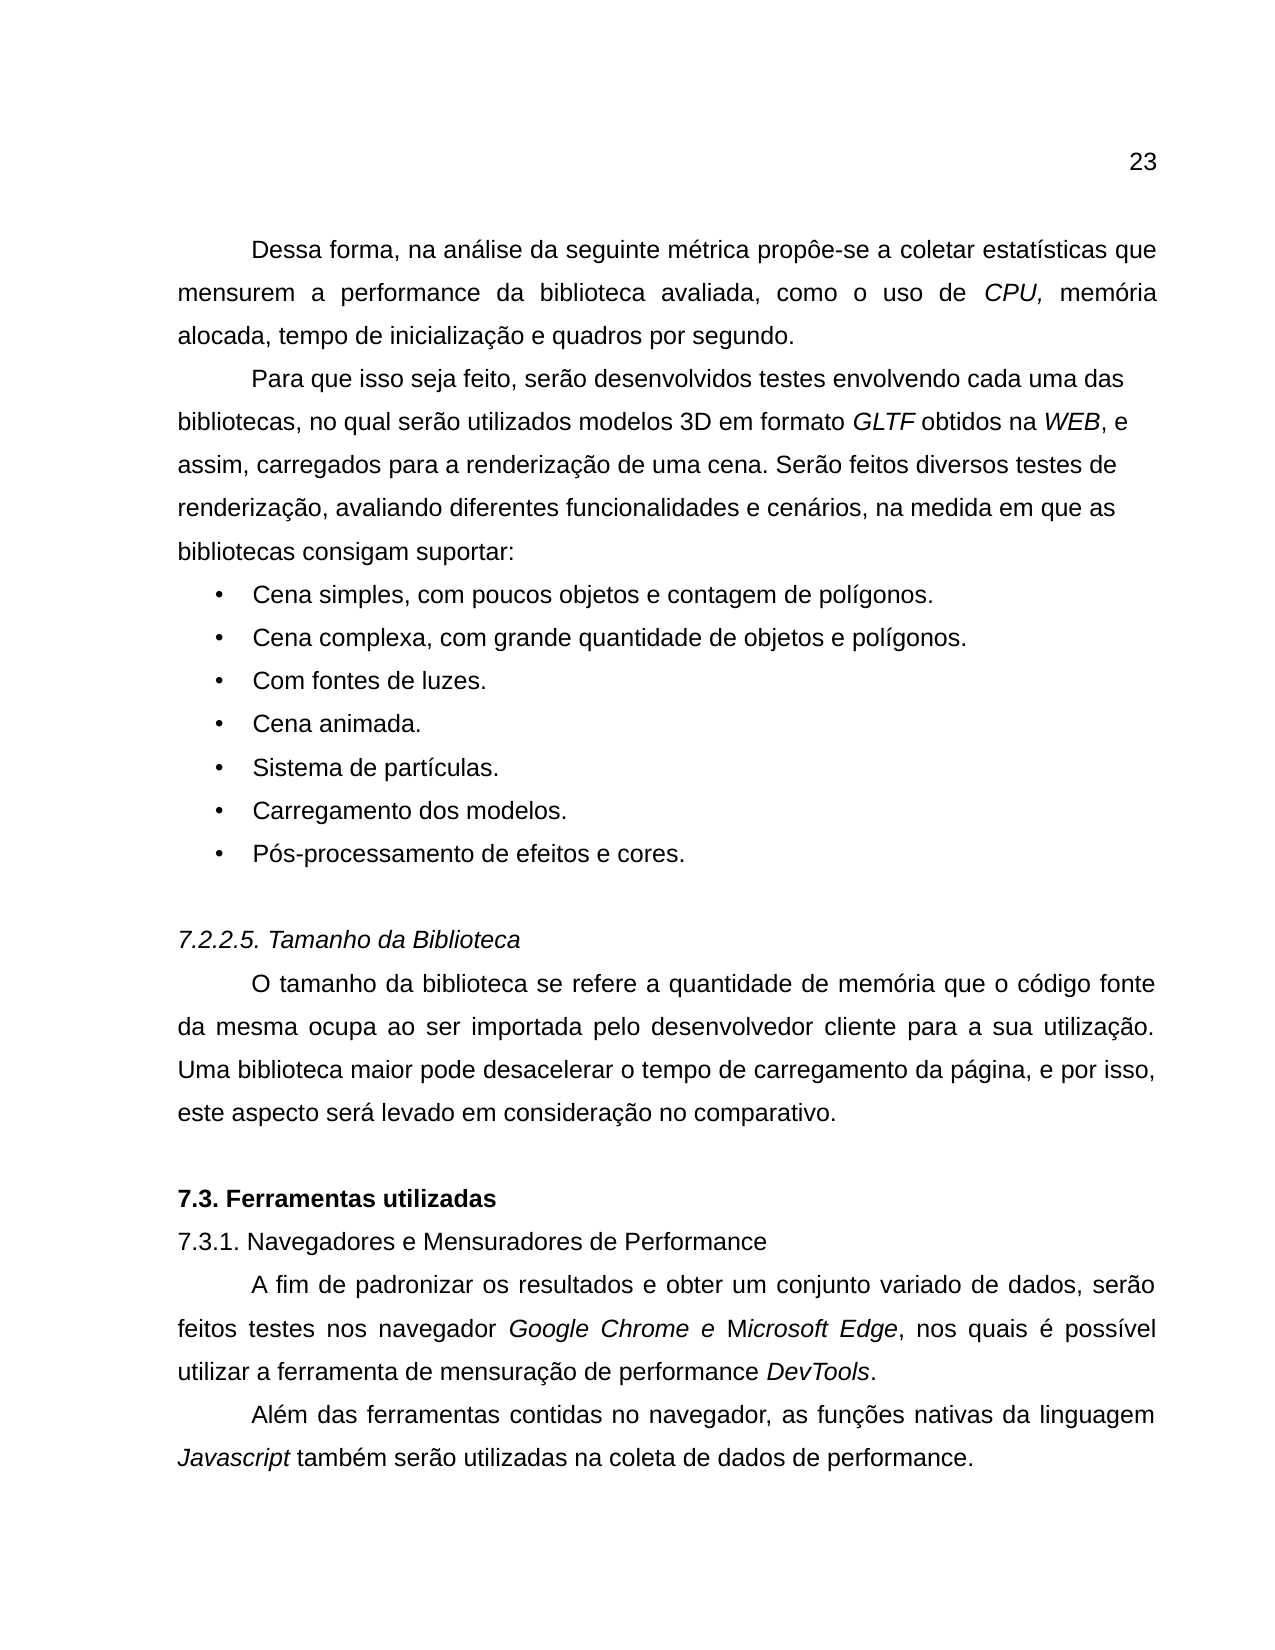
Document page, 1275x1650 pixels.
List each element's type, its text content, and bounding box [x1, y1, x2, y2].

list Carregamento dos modelos. [215, 796, 1157, 825]
list Pós-processamento de efeitos e cores. [215, 839, 1157, 868]
list Cena complexa, com grande quantidade de objetos e polígonos. [215, 623, 1157, 652]
text A fim de padronizar os resultados e obter um conjunto variado de dados, serão feitos testes nos navegador Google Chrome e Microsoft Edge, nos quais é possível utilizar a ferramenta de mensuração de performance DevTools. [177, 1270, 1157, 1385]
list Cena animada. [215, 709, 1157, 738]
subtitle 7.3.1. Navegadores e Mensuradores de Performance [177, 1227, 1157, 1256]
subtitle 7.2.2.5. Tamanho da Biblioteca [177, 925, 1157, 954]
text O tamanho da biblioteca se refere a quantidade de memória que o código fonte da mesma ocupa ao ser importada pelo desenvolvedor cliente para a sua utilização. Uma biblioteca maior pode desacelerar o tempo de carregamento da página, e por isso, este aspecto será levado em consideração no comparativo. [177, 968, 1157, 1127]
text Além das ferramentas contidas no navegador, as funções nativas da linguagem Javascript também serão utilizadas na coleta de dados de performance. [177, 1400, 1157, 1472]
text Para que isso seja feito, serão desenvolvidos testes envolvendo cada uma das bibliotecas, no qual serão utilizados modelos 3D em formato GLTF obtidos na WEB, e assim, carregados para a renderização de uma cena. Serão feitos diversos testes de renderização, avaliando diferentes funcionalidades e cenários, na medida em que as bibliotecas consigam suportar: [177, 364, 1157, 565]
list Cena simples, com poucos objetos e contagem de polígonos. [215, 580, 1157, 608]
list Com fontes de luzes. [215, 666, 1157, 695]
text Dessa forma, na análise da seguinte métrica propôe-se a coletar estatísticas que mensurem a performance da biblioteca avaliada, como o uso de CPU, memória alocada, tempo de inicialização e quadros por segundo. [177, 235, 1157, 350]
list Sistema de partículas. [215, 753, 1157, 781]
subtitle 7.3. Ferramentas utilizadas [177, 1184, 1157, 1213]
